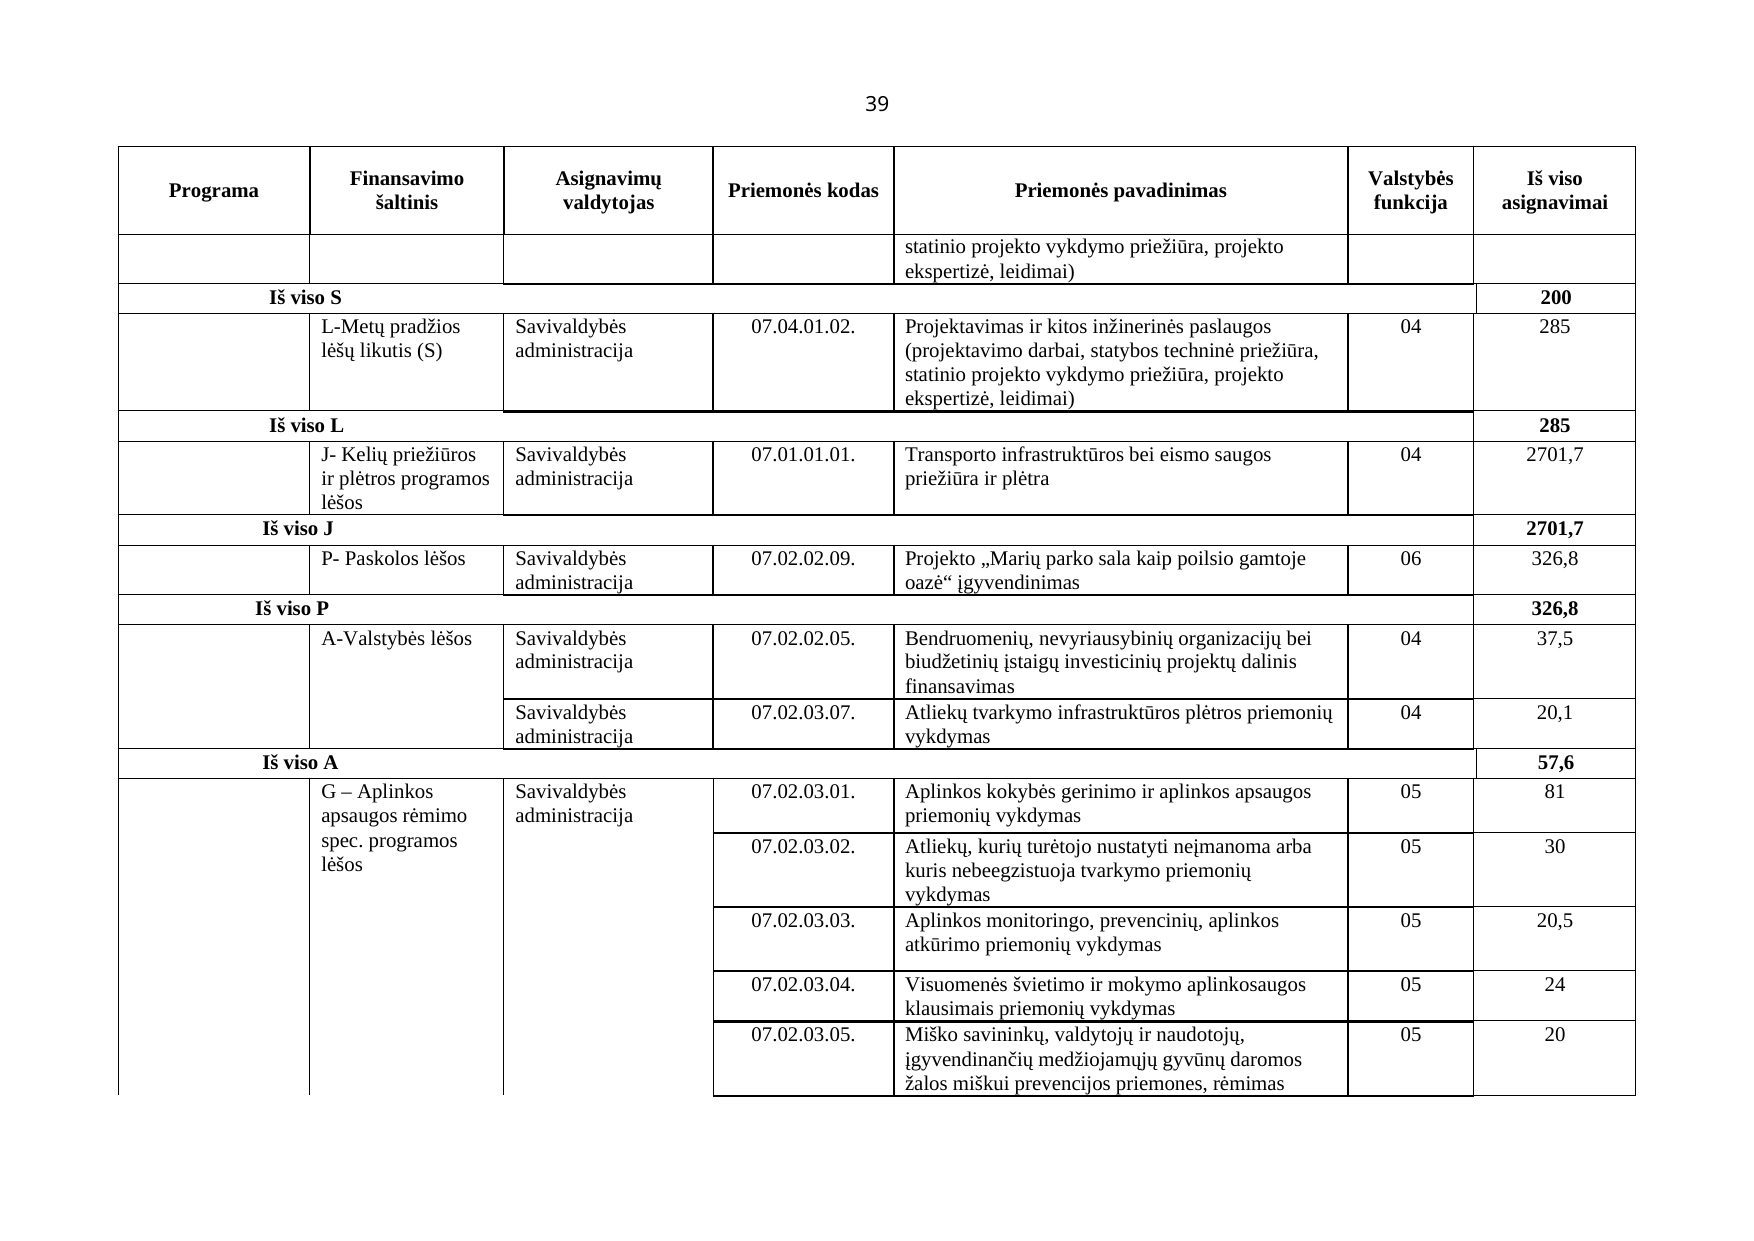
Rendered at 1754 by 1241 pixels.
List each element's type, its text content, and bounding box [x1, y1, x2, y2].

table_cell 07.04.01.02. [714, 314, 893, 410]
table_cell 07.02.03.05. [714, 1023, 893, 1094]
table_cell 24 [1474, 971, 1635, 1020]
table_cell 285 [1474, 314, 1635, 410]
table_cell 06 [1349, 546, 1473, 594]
table_cell [1349, 235, 1473, 283]
table_cell 07.02.03.01. [714, 779, 893, 832]
table_cell [714, 235, 893, 283]
table_cell Iš viso P [119, 595, 1473, 624]
table_cell 05 [1349, 779, 1473, 832]
table_cell Savivaldybės administracija [504, 442, 712, 514]
table_cell G – Aplinkos apsaugos rėmimo spec. programos lėšos [310, 779, 503, 1094]
table_cell 2701,7 [1474, 442, 1635, 514]
table_cell P- Paskolos lėšos [310, 546, 503, 594]
table_cell 05 [1349, 972, 1473, 1020]
table_cell Atliekų tvarkymo infrastruktūros plėtros priemonių vykdymas [895, 700, 1347, 748]
table_cell Savivaldybės administracija [504, 779, 713, 1094]
table_cell 57,6 [1477, 749, 1635, 778]
table_header Finansavimo šaltinis [311, 147, 503, 233]
table_header Programa [119, 147, 309, 233]
table_cell Visuomenės švietimo ir mokymo aplinkosaugos klausimais priemonių vykdymas [895, 972, 1347, 1020]
table_cell 04 [1349, 442, 1473, 514]
table_cell Miško savininkų, valdytojų ir naudotojų, įgyvendinančių medžiojamųjų gyvūnų daromos žalos miškui prevencijos priemones, rėmimas [895, 1023, 1347, 1094]
table_cell [1474, 235, 1635, 283]
table_cell Projektavimas ir kitos inžinerinės paslaugos (projektavimo darbai, statybos techninė priežiūra, statinio projekto vykdymo priežiūra, projekto ekspertizė, leidimai) [895, 314, 1347, 410]
table_cell Iš viso L [119, 411, 1473, 441]
table_cell A-Valstybės lėšos [310, 625, 503, 748]
table_cell 2701,7 [1474, 515, 1635, 545]
table_cell L-Metų pradžios lėšų likutis (S) [310, 314, 503, 410]
table_header Priemonės kodas [714, 147, 893, 233]
table_cell Savivaldybės administracija [504, 625, 712, 698]
table_cell Iš viso S [119, 284, 1476, 313]
table_cell [119, 442, 309, 514]
table_header Valstybės funkcija [1349, 147, 1473, 233]
table_cell [119, 546, 309, 594]
table_cell 07.02.03.03. [714, 908, 893, 970]
table_cell 20,5 [1474, 907, 1635, 970]
table_header Iš viso asignavimai [1474, 147, 1635, 233]
table_cell 37,5 [1474, 625, 1635, 698]
table_cell 326,8 [1474, 595, 1635, 624]
table_cell [119, 314, 309, 410]
table_cell 05 [1349, 908, 1473, 970]
table_cell [504, 235, 712, 283]
table_cell Bendruomenių, nevyriausybinių organizacijų bei biudžetinių įstaigų investicinių projektų dalinis finansavimas [895, 625, 1347, 698]
table_cell 07.02.03.07. [714, 700, 893, 748]
table_cell Savivaldybės administracija [504, 314, 712, 410]
table_cell 326,8 [1474, 546, 1635, 594]
table_cell 07.02.03.04. [714, 972, 893, 1020]
table_cell 20 [1474, 1021, 1635, 1094]
table_cell 07.02.03.02. [714, 834, 893, 906]
table_cell Savivaldybės administracija [504, 546, 712, 594]
table_cell [119, 779, 309, 1094]
table_header Asignavimų valdytojas [505, 147, 712, 233]
table_cell 81 [1474, 779, 1635, 832]
table_cell 07.01.01.01. [714, 442, 893, 514]
table_cell 285 [1474, 411, 1635, 441]
table_cell 200 [1477, 284, 1635, 313]
table_cell Transporto infrastruktūros bei eismo saugos priežiūra ir plėtra [895, 442, 1347, 514]
table_cell 04 [1349, 700, 1473, 748]
table_cell statinio projekto vykdymo priežiūra, projekto ekspertizė, leidimai) [895, 235, 1347, 283]
table_cell 20,1 [1474, 699, 1635, 748]
table_cell 05 [1349, 1023, 1473, 1094]
table_cell 07.02.02.09. [714, 546, 893, 594]
table_cell [310, 235, 503, 283]
table_header Priemonės pavadinimas [895, 147, 1347, 233]
table_cell 07.02.02.05. [714, 625, 893, 698]
table_cell 04 [1349, 314, 1473, 410]
table_cell Iš viso J [119, 515, 1473, 545]
table_cell J- Kelių priežiūros ir plėtros programos lėšos [310, 442, 503, 514]
table_cell [119, 235, 309, 283]
table_cell Savivaldybės administracija [504, 700, 712, 748]
table_cell Atliekų, kurių turėtojo nustatyti neįmanoma arba kuris nebeegzistuoja tvarkymo priemonių vykdymas [895, 834, 1347, 906]
table_cell Aplinkos kokybės gerinimo ir aplinkos apsaugos priemonių vykdymas [895, 779, 1347, 832]
table_cell 30 [1474, 833, 1635, 906]
table_cell 05 [1349, 834, 1473, 906]
table_cell Aplinkos monitoringo, prevencinių, aplinkos atkūrimo priemonių vykdymas [895, 908, 1347, 970]
table_cell [119, 625, 309, 748]
table_cell Projekto „Marių parko sala kaip poilsio gamtoje oazė“ įgyvendinimas [895, 546, 1347, 594]
table_cell Iš viso A [119, 749, 1476, 778]
table_cell 04 [1349, 625, 1473, 698]
